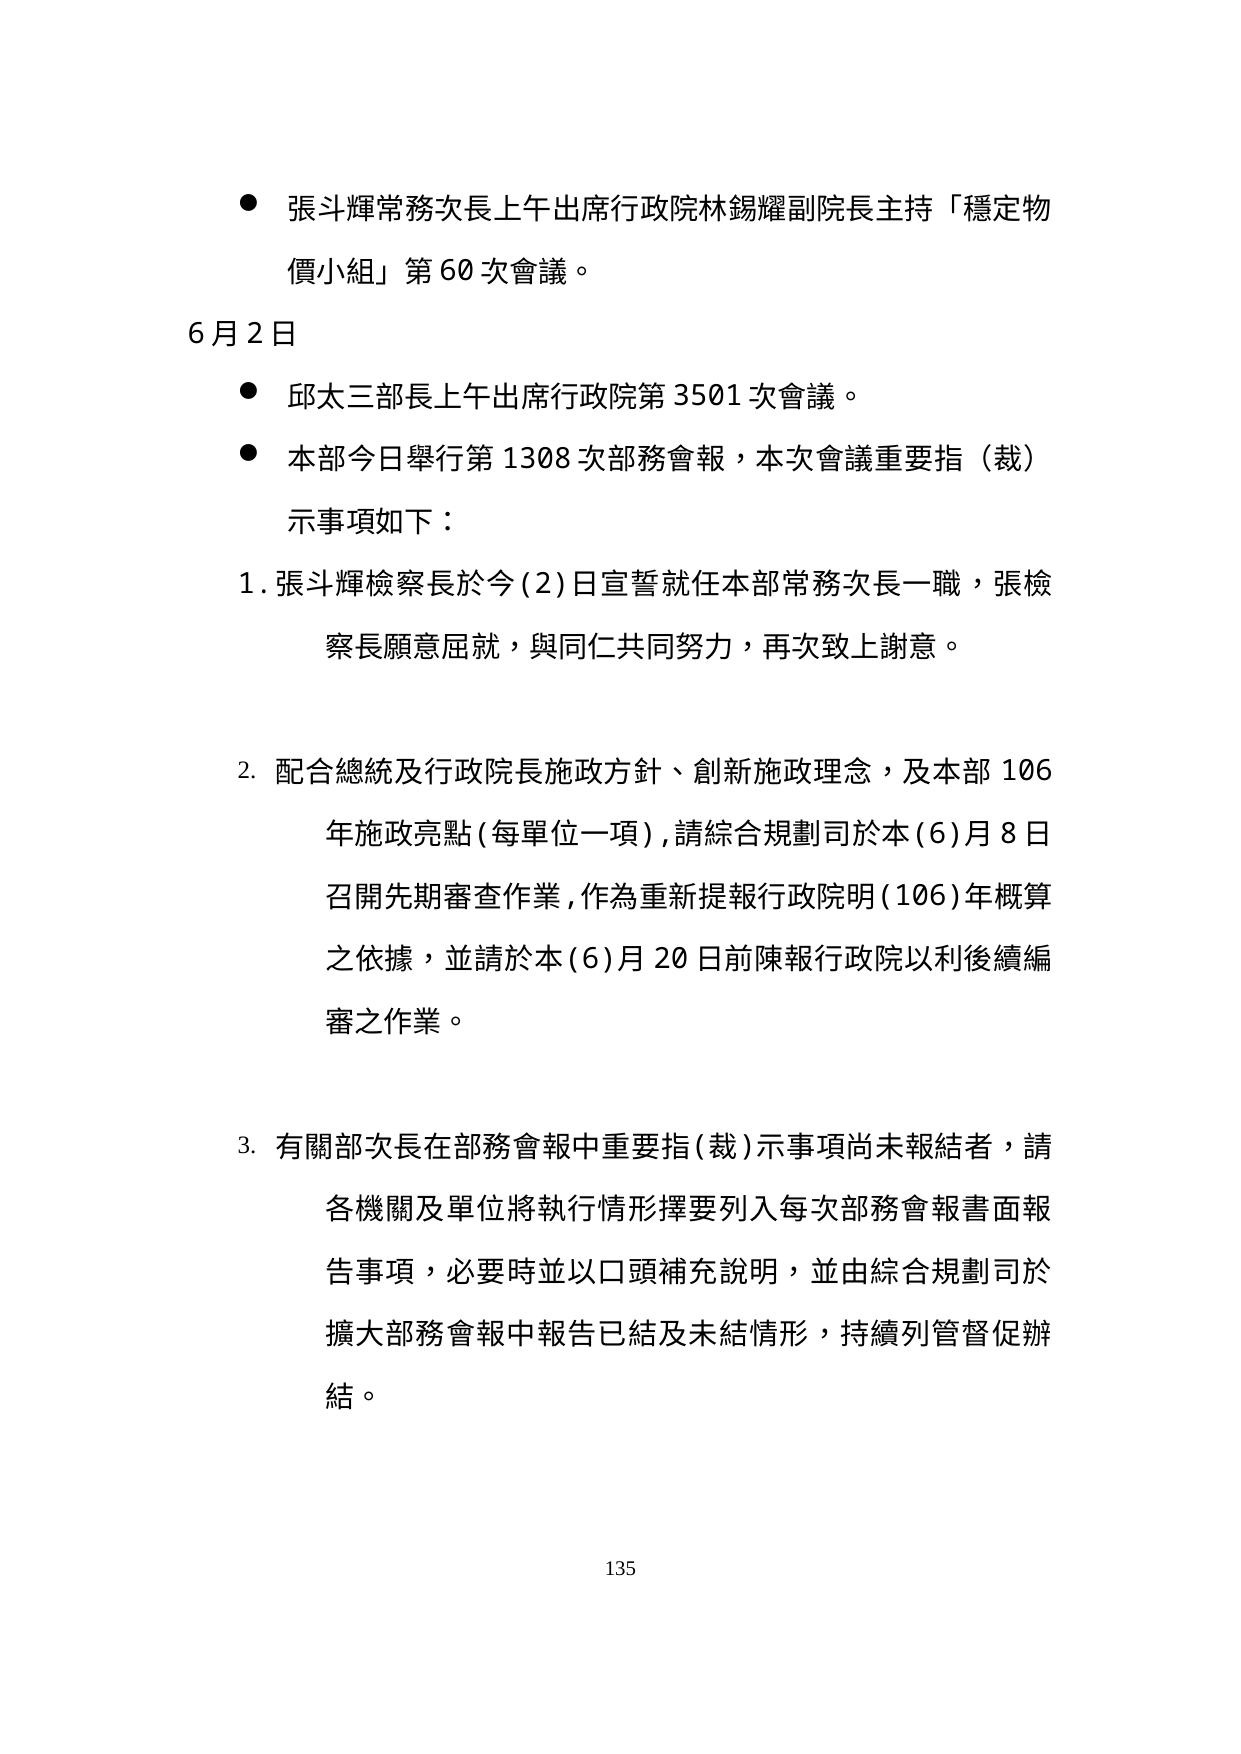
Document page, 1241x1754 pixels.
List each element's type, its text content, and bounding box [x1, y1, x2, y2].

list 張斗輝檢察長於今(2)日宣誓就任本部常務次長一職，張檢察長願意屈就，與同仁共同努力，再次致上謝意。 [237, 540, 1053, 665]
list 邱太三部長上午出席行政院第3501次會議。 [237, 353, 1053, 415]
list 有關部次長在部務會報中重要指(裁)示事項尚未報結者，請各機關及單位將執行情形擇要列入每次部務會報書面報告事項，必要時並以口頭補充說明，並由綜合規劃司於擴大部務會報中報告已結及未結情形，持續列管督促辦結。 [237, 1103, 1053, 1415]
list 配合總統及行政院長施政方針、創新施政理念，及本部106年施政亮點(每單位一項),請綜合規劃司於本(6)月8日召開先期審查作業,作為重新提報行政院明(106)年概算之依據，並請於本(6)月20日前陳報行政院以利後續編審之作業。 [237, 728, 1053, 1040]
list 本部今日舉行第1308次部務會報，本次會議重要指（裁）示事項如下： [237, 415, 1053, 540]
text 6月2日 [187, 290, 1053, 353]
list 張斗輝常務次長上午出席行政院林錫耀副院長主持「穩定物價小組」第60次會議。 [237, 165, 1053, 290]
